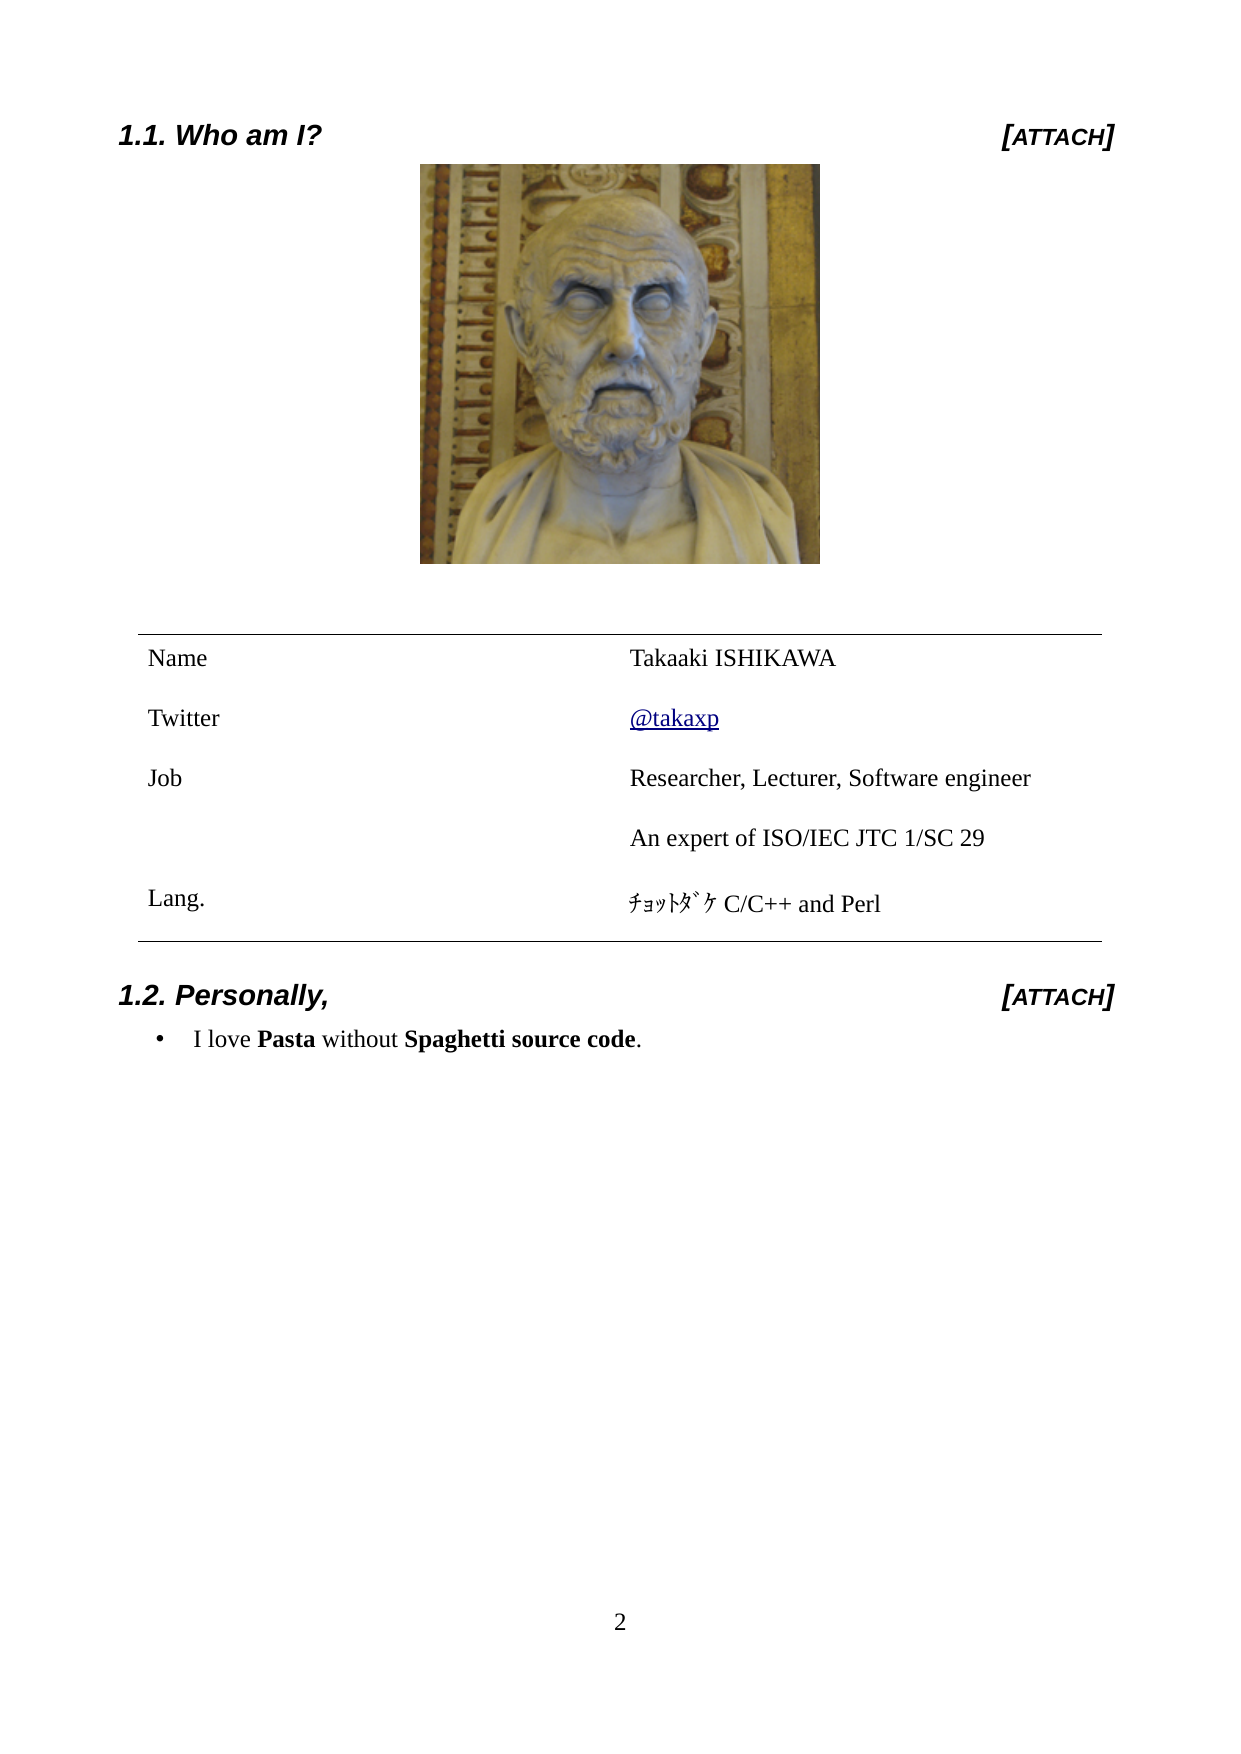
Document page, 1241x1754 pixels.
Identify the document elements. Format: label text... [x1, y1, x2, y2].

table_cell Lang. [138, 874, 620, 941]
table_cell Job [138, 754, 620, 814]
table_cell An expert of ISO/IEC JTC 1/SC 29 [620, 814, 1102, 874]
table_cell [138, 814, 620, 874]
table_cell Researcher, Lecturer, Software engineer [620, 754, 1102, 814]
table_cell ﾁｮｯﾄﾀﾞｹ C/C++ and Perl [620, 874, 1102, 941]
table_header Name [138, 635, 620, 694]
table_header Takaaki ISHIKAWA [620, 635, 1102, 694]
subtitle Who am I? [attach] [118, 118, 1122, 152]
table_cell @takaxp [620, 694, 1102, 754]
subtitle Personally, [attach] [118, 978, 1122, 1012]
table_cell Twitter [138, 694, 620, 754]
list I love Pasta without Spaghetti source code. [156, 1024, 1122, 1082]
